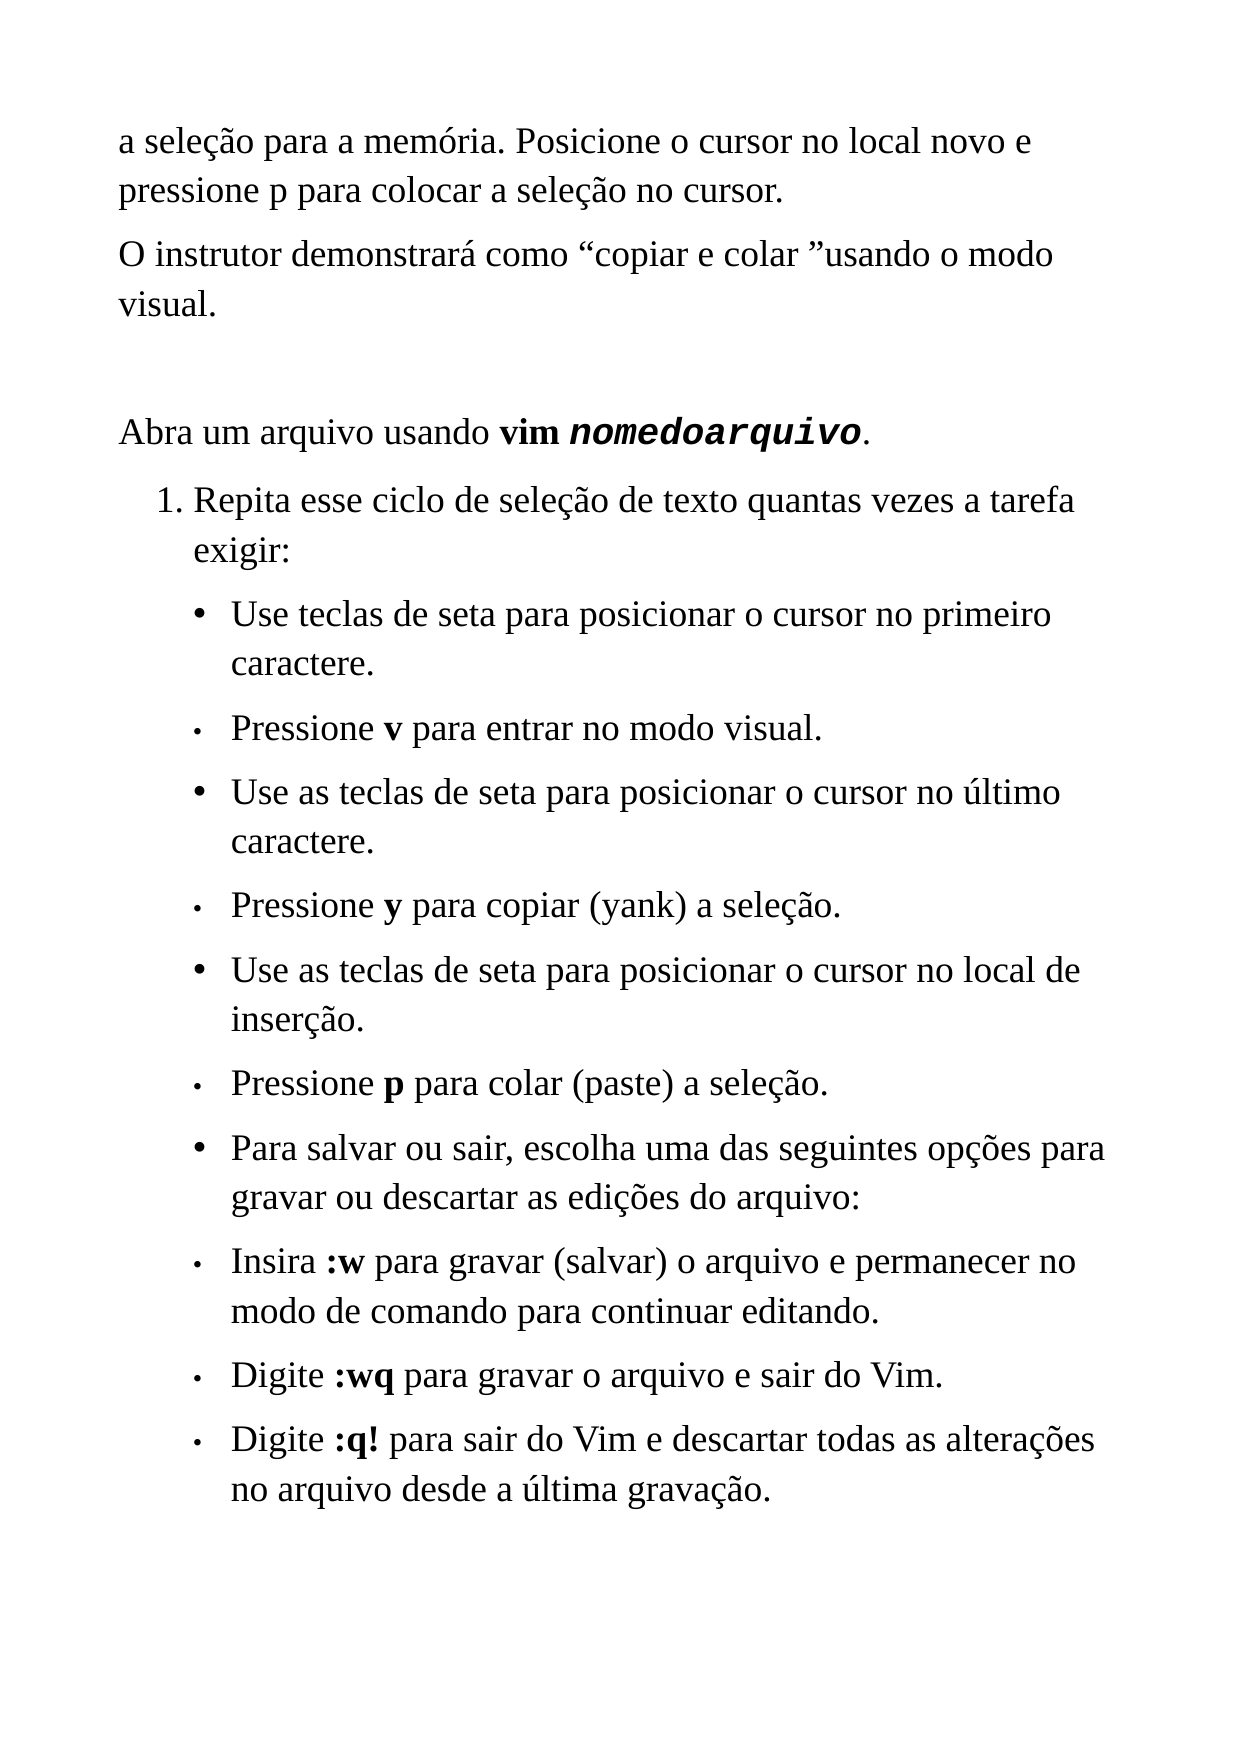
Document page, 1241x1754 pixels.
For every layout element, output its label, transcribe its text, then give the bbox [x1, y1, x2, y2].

list Para salvar ou sair, escolha uma das seguintes opções para gravar ou descartar as edições do arquivo: [193, 1125, 1122, 1218]
list Repita esse ciclo de seleção de texto quantas vezes a tarefa exigir: [156, 477, 1122, 570]
text a seleção para a memória. Posicione o cursor no local novo e pressione p para colocar a seleção no cursor. [118, 118, 1122, 211]
list Pressione p para colar (paste) a seleção. [193, 1061, 1122, 1104]
list Digite :q! para sair do Vim e descartar todas as alterações no arquivo desde a última gravação. [193, 1417, 1122, 1509]
list Use as teclas de seta para posicionar o cursor no último caractere. [193, 769, 1122, 862]
list Insira :w para gravar (salvar) o arquivo e permanecer no modo de comando para continuar editando. [193, 1239, 1122, 1331]
list Digite :wq para gravar o arquivo e sair do Vim. [193, 1352, 1122, 1396]
list Pressione v para entrar no modo visual. [193, 705, 1122, 748]
text O instrutor demonstrará como “copiar e colar ”usando o modo visual. [118, 232, 1122, 324]
list Use as teclas de seta para posicionar o cursor no local de inserção. [193, 947, 1122, 1040]
list Use teclas de seta para posicionar o cursor no primeiro caractere. [193, 591, 1122, 684]
list Pressione y para copiar (yank) a seleção. [193, 883, 1122, 926]
text Abra um arquivo usando vim nomedoarquivo. [118, 410, 1122, 456]
